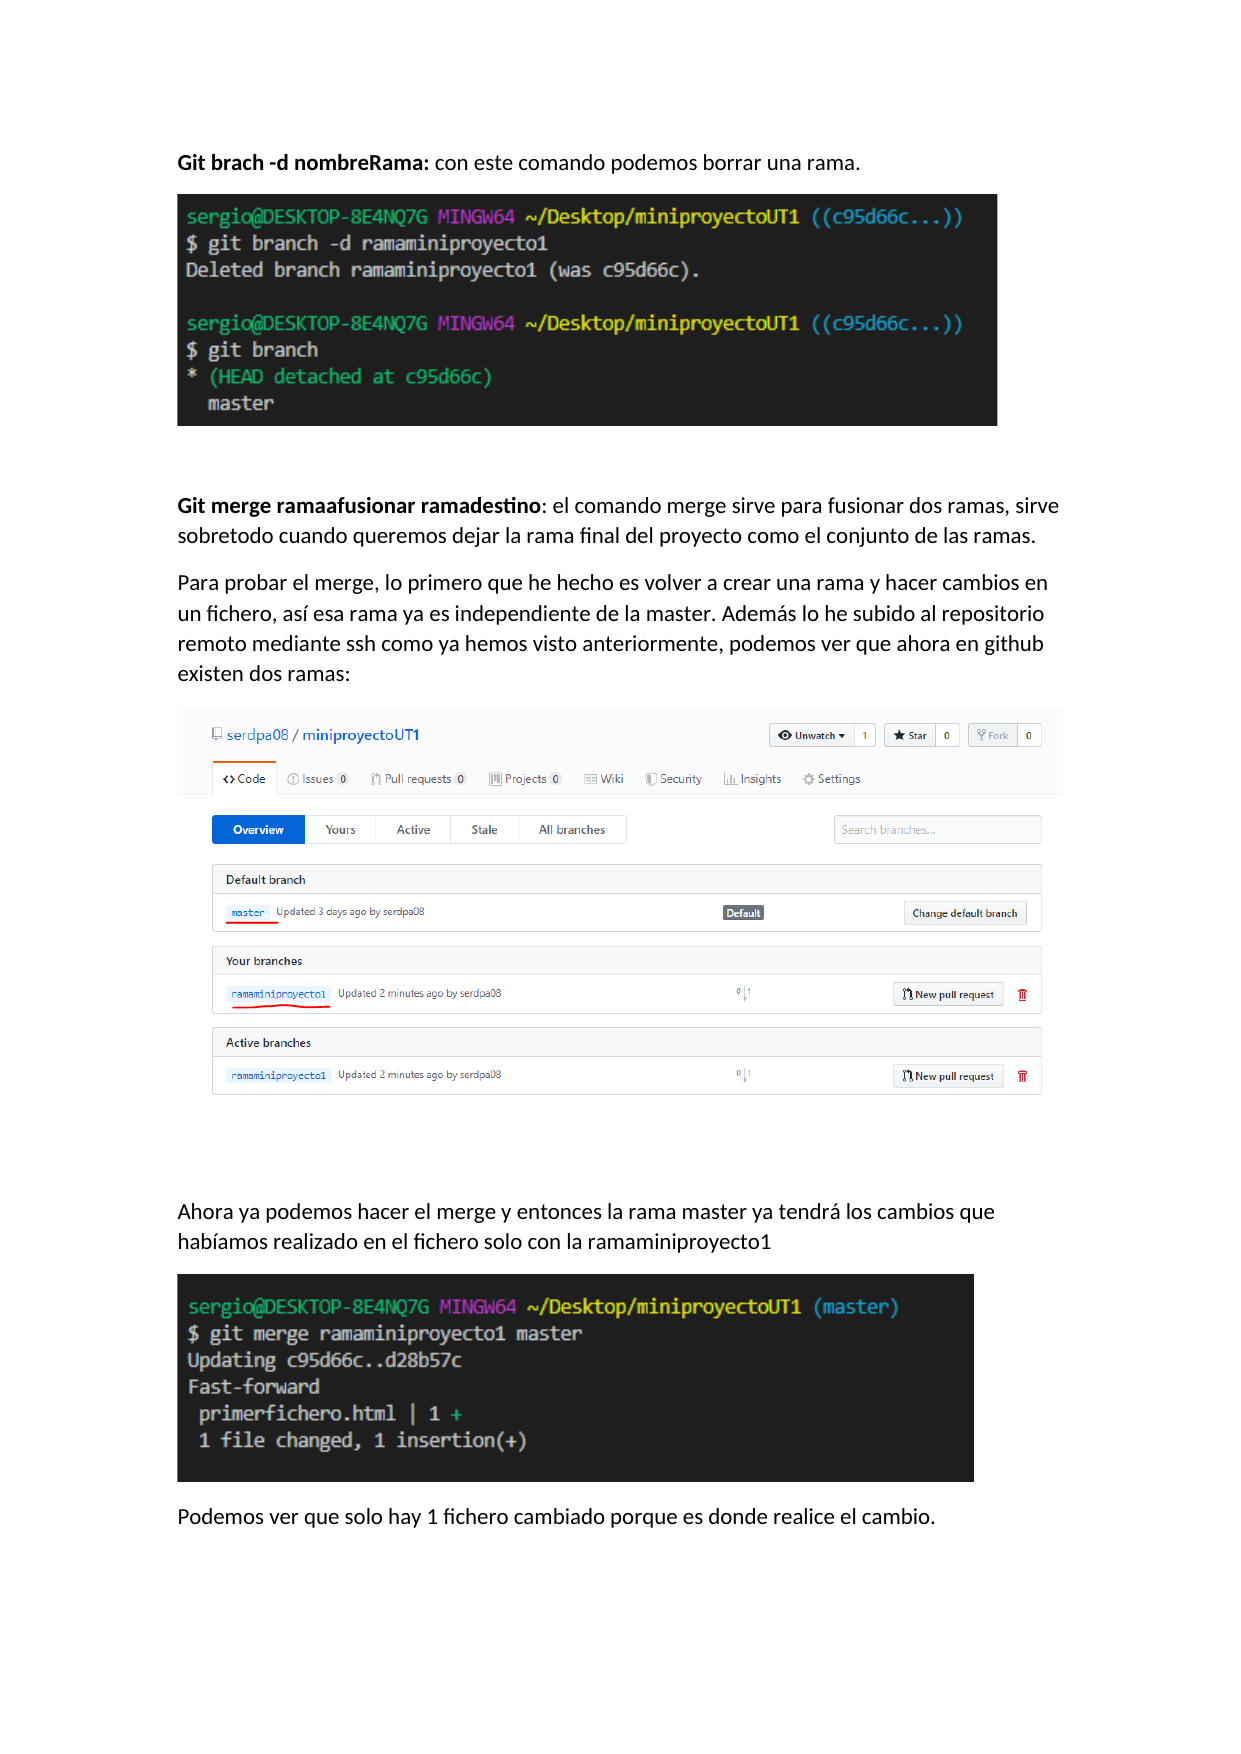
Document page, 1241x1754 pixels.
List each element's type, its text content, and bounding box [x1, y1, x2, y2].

picture [177, 1274, 974, 1482]
text Git brach -d nombreRama: con este comando podemos borrar una rama. [177, 148, 1063, 176]
text Ahora ya podemos hacer el merge y entonces la rama master ya tendrá los cambios que habíamos realizado en el fichero solo con la ramaminiproyecto1 [177, 1197, 1063, 1255]
text Para probar el merge, lo primero que he hecho es volver a crear una rama y hacer cambios en un fichero, así esa rama ya es independiente de la master. Además lo he subido al repositorio remoto mediante ssh como ya hemos visto anteriormente, podemos ver que ahora en github existen dos ramas: [177, 568, 1063, 687]
picture [177, 706, 1063, 1132]
picture [177, 194, 998, 426]
text Podemos ver que solo hay 1 fichero cambiado porque es donde realice el cambio. [177, 1502, 1063, 1530]
text Git merge ramaafusionar ramadestino: el comando merge sirve para fusionar dos ramas, sirve sobretodo cuando queremos dejar la rama final del proyecto como el conjunto de las ramas. [177, 491, 1063, 550]
